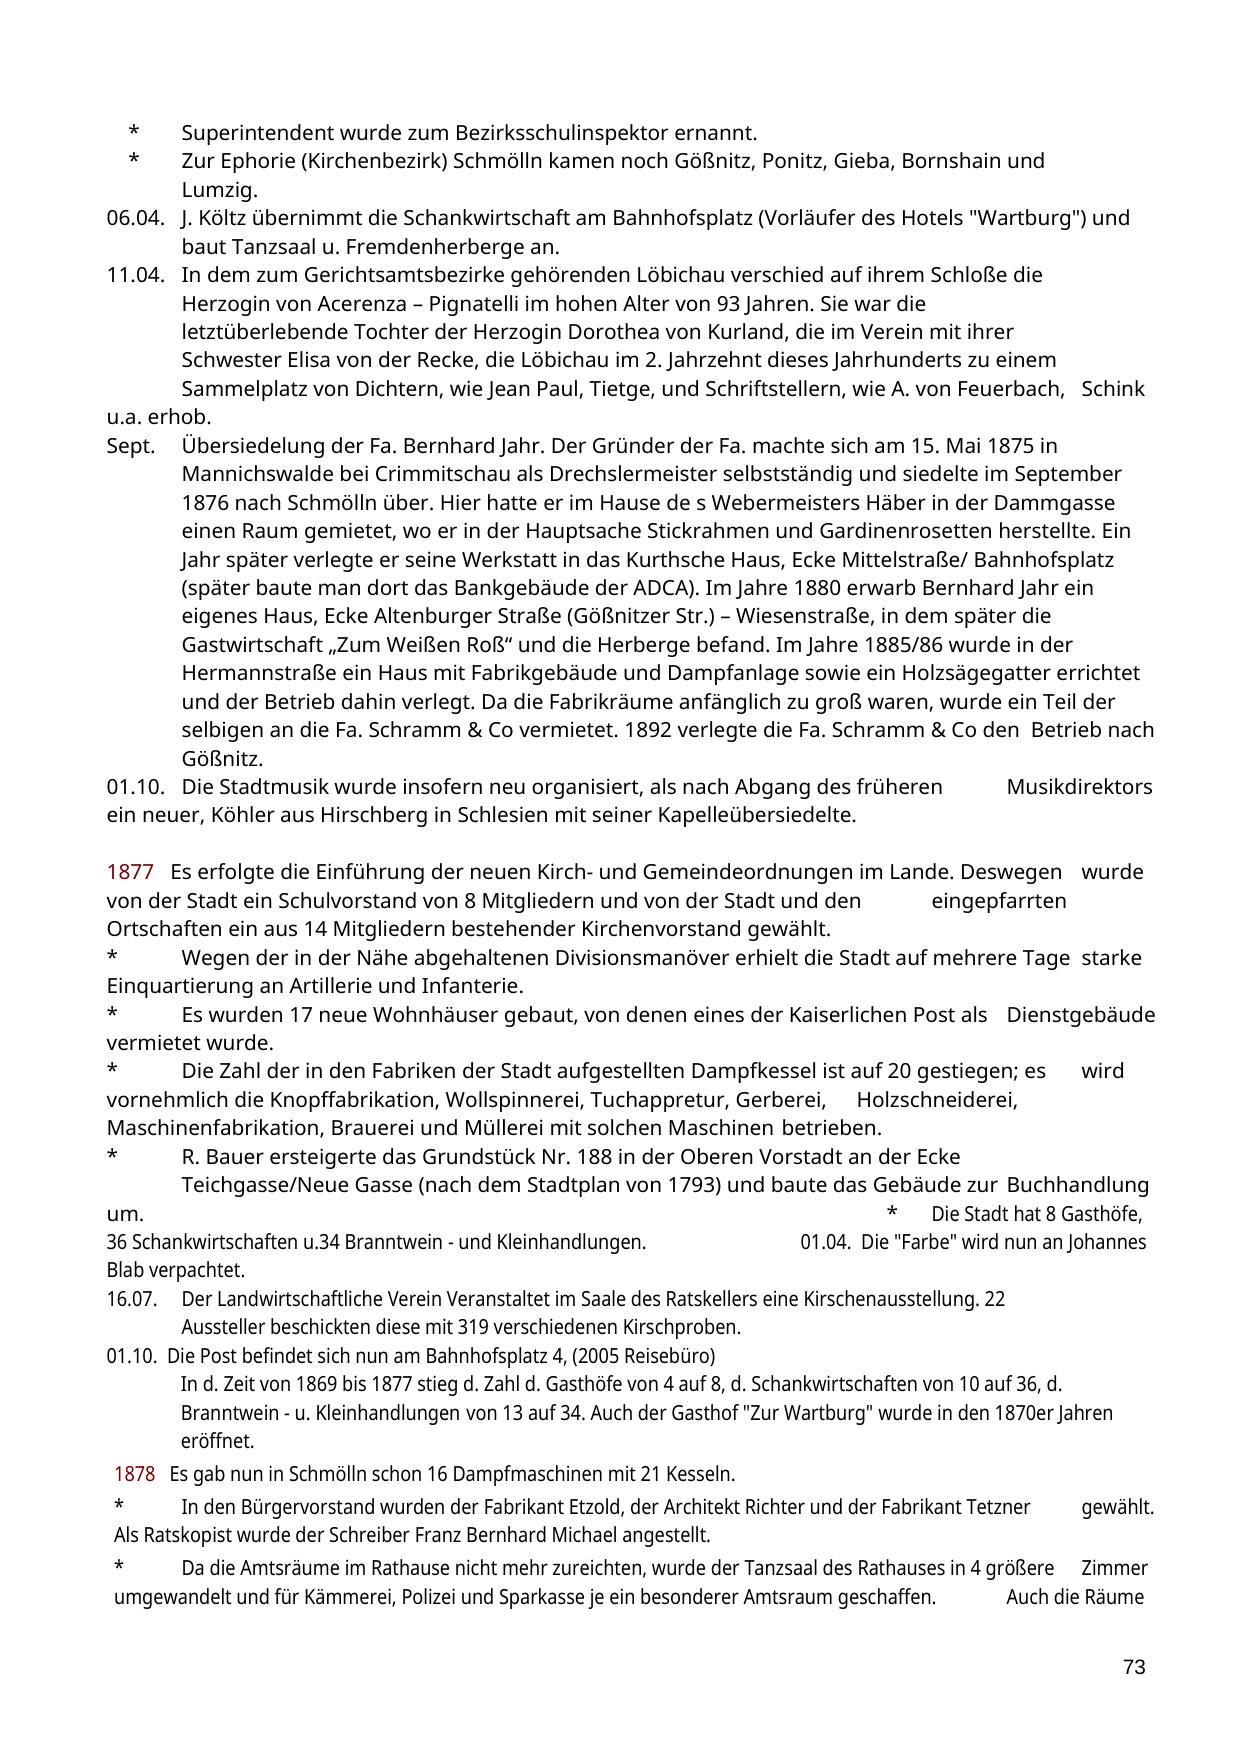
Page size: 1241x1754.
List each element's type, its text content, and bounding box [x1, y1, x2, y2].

text 01.10. Die Post befindet sich nun am Bahnhofsplatz 4, (2005 Reisebüro) [106, 1341, 1157, 1369]
text 01.10. Die Stadtmusik wurde insofern neu organisiert, als nach Abgang des früheren Musikdirektors ein neuer, Köhler aus Hirschberg in Schlesien mit seiner Kapelleübersiedelte. [106, 772, 1157, 829]
text * Wegen der in der Nähe abgehaltenen Divisionsmanöver erhielt die Stadt auf mehrere Tage starke Einquartierung an Artillerie und Infanterie. [106, 943, 1157, 1000]
text 1877 Es erfolgte die Einführung der neuen Kirch- und Gemeindeordnungen im Lande. Deswegen wurde von der Stadt ein Schulvorstand von 8 Mitgliedern und von der Stadt und den eingepfarrten Ortschaften ein aus 14 Mitgliedern bestehender Kirchenvorstand gewählt. [106, 857, 1157, 943]
text * Zur Ephorie (Kirchenbezirk) Schmölln kamen noch Gößnitz, Ponitz, Gieba, Bornshain und Lumzig. [106, 147, 1157, 203]
text * Da die Amtsräume im Rathause nicht mehr zureichten, wurde der Tanzsaal des Rathauses in 4 größere Zimmer umgewandelt und für Kämmerei, Polizei und Sparkasse je ein besonderer Amtsraum geschaffen. Auch die Räume [114, 1553, 1157, 1610]
text * In den Bürgervorstand wurden der Fabrikant Etzold, der Architekt Richter und der Fabrikant Tetzner gewählt. Als Ratskopist wurde der Schreiber Franz Bernhard Michael angestellt. [114, 1492, 1157, 1549]
text * R. Bauer ersteigerte das Grundstück Nr. 188 in der Oberen Vorstadt an der Ecke Teichgasse/Neue Gasse (nach dem Stadtplan von 1793) und baute das Gebäude zur Buchhandlung um. * Die Stadt hat 8 Gasthöfe, 36 Schankwirtschaften u.34 Branntwein - und Kleinhandlungen. 01.04. Die "Farbe" wird nun an Johannes Blab verpachtet. [106, 1142, 1157, 1284]
text In d. Zeit von 1869 bis 1877 stieg d. Zahl d. Gasthöfe von 4 auf 8, d. Schankwirtschaften von 10 auf 36, d. Branntwein - u. Kleinhandlungen von 13 auf 34. Auch der Gasthof "Zur Wartburg" wurde in den 1870er Jahren eröffnet. [181, 1369, 1157, 1455]
text 16.07. Der Landwirtschaftliche Verein Veranstaltet im Saale des Ratskellers eine Kirschenausstellung. 22 Aussteller beschickten diese mit 319 verschiedenen Kirschproben. [106, 1284, 1157, 1341]
text * Es wurden 17 neue Wohnhäuser gebaut, von denen eines der Kaiserlichen Post als Dienstgebäude vermietet wurde. [106, 1000, 1157, 1057]
text * Die Zahl der in den Fabriken der Stadt aufgestellten Dampfkessel ist auf 20 gestiegen; es wird vornehmlich die Knopffabrikation, Wollspinnerei, Tuchappretur, Gerberei, Holzschneiderei, Maschinenfabrikation, Brauerei und Müllerei mit solchen Maschinen betrieben. [106, 1057, 1157, 1142]
text * Superintendent wurde zum Bezirksschulinspektor ernannt. [106, 118, 1157, 147]
text Sept. Übersiedelung der Fa. Bernhard Jahr. Der Gründer der Fa. machte sich am 15. Mai 1875 in Mannichswalde bei Crimmitschau als Drechslermeister selbstständig und siedelte im September 1876 nach Schmölln über. Hier hatte er im Hause de s Webermeisters Häber in der Dammgasse einen Raum gemietet, wo er in der Hauptsache Stickrahmen und Gardinenrosetten herstellte. Ein Jahr später verlegte er seine Werkstatt in das Kurthsche Haus, Ecke Mittelstraße/ Bahnhofsplatz (später baute man dort das Bankgebäude der ADCA). Im Jahre 1880 erwarb Bernhard Jahr ein eigenes Haus, Ecke Altenburger Straße (Gößnitzer Str.) – Wiesenstraße, in dem später die Gastwirtschaft „Zum Weißen Roß“ und die Herberge befand. Im Jahre 1885/86 wurde in der Hermannstraße ein Haus mit Fabrikgebäude und Dampfanlage sowie ein Holzsägegatter errichtet und der Betrieb dahin verlegt. Da die Fabrikräume anfänglich zu groß waren, wurde ein Teil der selbigen an die Fa. Schramm & Co vermietet. 1892 verlegte die Fa. Schramm & Co den Betrieb nach Gößnitz. [106, 431, 1157, 772]
text 1878 Es gab nun in Schmölln schon 16 Dampfmaschinen mit 21 Kesseln. [114, 1459, 1157, 1488]
text 06.04. J. Költz übernimmt die Schankwirtschaft am Bahnhofsplatz (Vorläufer des Hotels "Wartburg") und baut Tanzsaal u. Fremdenherberge an. [106, 203, 1157, 260]
text 11.04. In dem zum Gerichtsamtsbezirke gehörenden Löbichau verschied auf ihrem Schloße die Herzogin von Acerenza – Pignatelli im hohen Alter von 93 Jahren. Sie war die letztüberlebende Tochter der Herzogin Dorothea von Kurland, die im Verein mit ihrer Schwester Elisa von der Recke, die Löbichau im 2. Jahrzehnt dieses Jahrhunderts zu einem Sammelplatz von Dichtern, wie Jean Paul, Tietge, und Schriftstellern, wie A. von Feuerbach, Schink u.a. erhob. [106, 260, 1157, 431]
